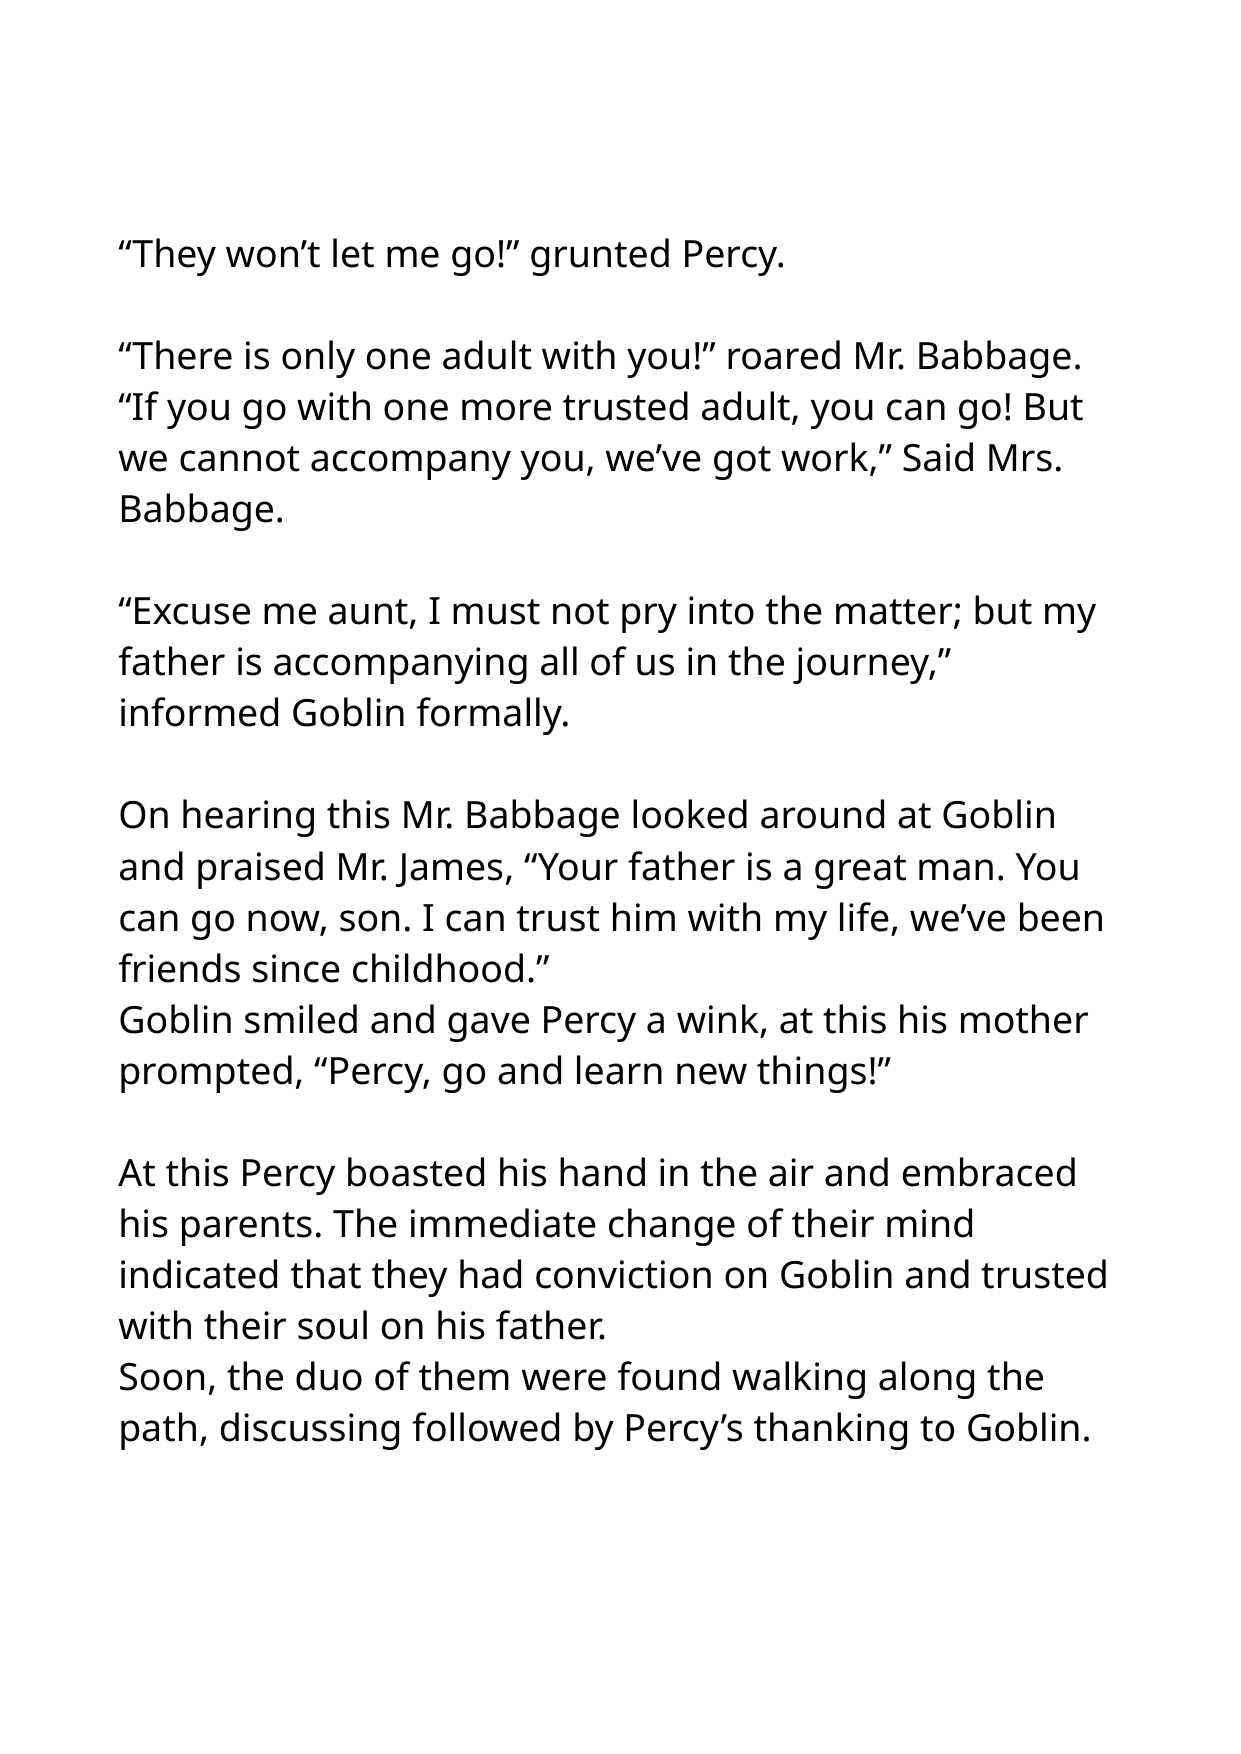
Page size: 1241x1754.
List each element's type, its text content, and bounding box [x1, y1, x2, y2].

text At this Percy boasted his hand in the air and embraced his parents. The immediate change of their mind indicated that they had conviction on Goblin and trusted with their soul on his father. [118, 1146, 1122, 1350]
text On hearing this Mr. Babbage looked around at Goblin and praised Mr. James, “Your father is a great man. You can go now, son. I can trust him with my life, we’ve been friends since childhood.” [118, 789, 1122, 993]
text “They won’t let me go!” grunted Percy. [118, 227, 1122, 278]
text “Excuse me aunt, I must not pry into the matter; but my father is accompanying all of us in the journey,” informed Goblin formally. [118, 585, 1122, 738]
text “There is only one adult with you!” roared Mr. Babbage. [118, 329, 1122, 381]
text Soon, the duo of them were found walking along the path, discussing followed by Percy’s thanking to Goblin. [118, 1350, 1122, 1452]
text “If you go with one more trusted adult, you can go! But we cannot accompany you, we’ve got work,” Said Mrs. Babbage. [118, 381, 1122, 534]
text Goblin smiled and gave Percy a wink, at this his mother prompted, “Percy, go and learn new things!” [118, 993, 1122, 1095]
